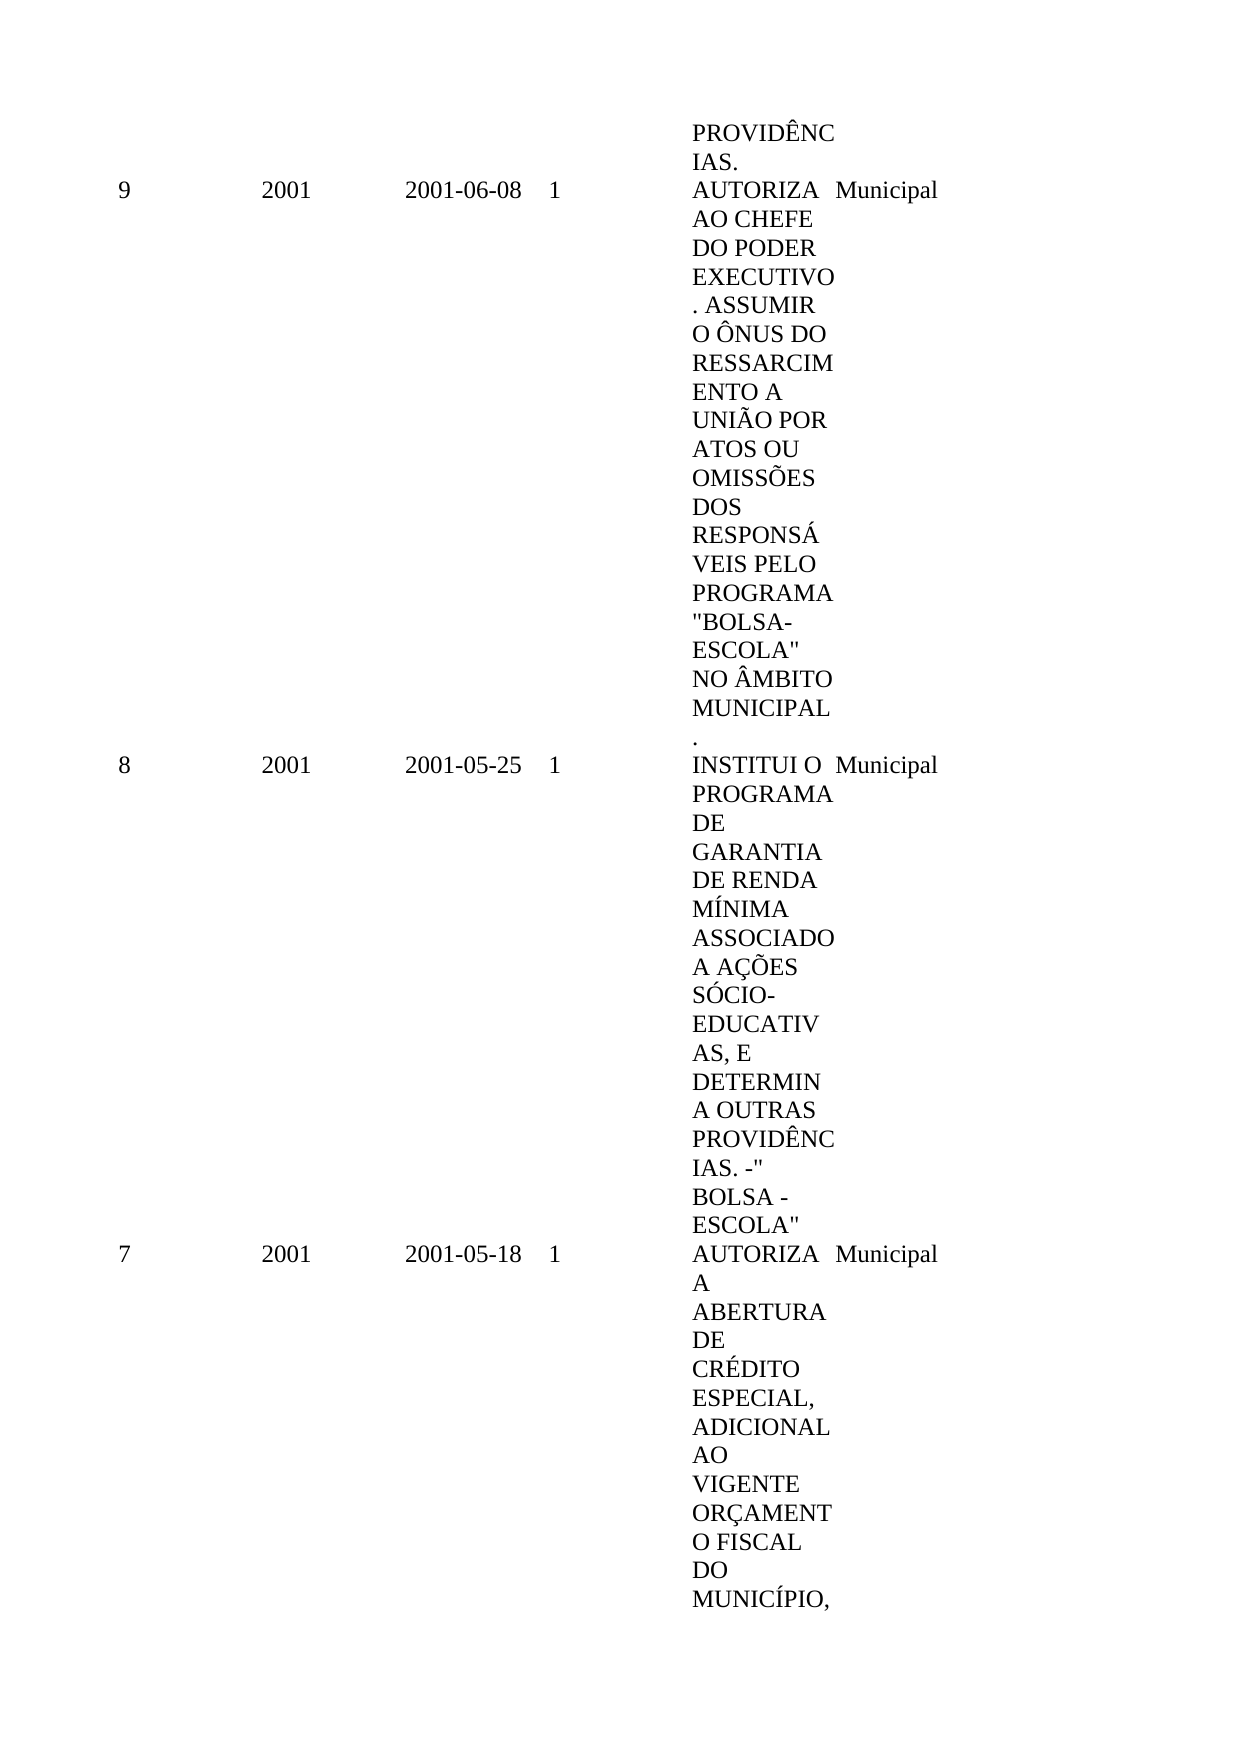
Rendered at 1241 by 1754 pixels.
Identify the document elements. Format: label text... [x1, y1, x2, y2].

table_cell [979, 751, 1122, 1239]
table_cell 1 [548, 176, 692, 751]
table_cell [405, 118, 548, 176]
table_cell 7 [118, 1239, 261, 1613]
table_cell [979, 118, 1122, 176]
table_cell 9 [118, 176, 261, 751]
table_cell 8 [118, 751, 261, 1239]
table_cell [261, 118, 405, 176]
table_cell Municipal [835, 1239, 979, 1613]
table_cell Municipal [835, 751, 979, 1239]
table_cell 2001-05-18 [405, 1239, 548, 1613]
table_cell [979, 1239, 1122, 1613]
table_cell 1 [548, 1239, 692, 1613]
table_cell [548, 118, 692, 176]
table_cell 2001-06-08 [405, 176, 548, 751]
table_cell 2001 [261, 176, 405, 751]
table_cell 1 [548, 751, 692, 1239]
table_cell [979, 176, 1122, 751]
table_cell 2001 [261, 751, 405, 1239]
table_cell 2001-05-25 [405, 751, 548, 1239]
table_cell 2001 [261, 1239, 405, 1613]
table_cell INSTITUI O PROGRAMA DE GARANTIA DE RENDA MÍNIMA ASSOCIADO A AÇÕES SÓCIO-EDUCATIVAS, E DETERMINA OUTRAS PROVIDÊNCIAS. -" BOLSA - ESCOLA" [692, 751, 835, 1239]
table_cell [835, 118, 979, 176]
table_cell AUTORIZA AO CHEFE DO PODER EXECUTIVO. ASSUMIR O ÔNUS DO RESSARCIMENTO A UNIÃO POR ATOS OU OMISSÕES DOS RESPONSÁVEIS PELO PROGRAMA "BOLSA-ESCOLA" NO ÂMBITO MUNICIPAL. [692, 176, 835, 751]
table_cell Municipal [835, 176, 979, 751]
table_cell [118, 118, 261, 176]
table_cell PROVIDÊNCIAS. [692, 118, 835, 176]
table_cell AUTORIZA A ABERTURA DE CRÉDITO ESPECIAL, ADICIONAL AO VIGENTE ORÇAMENTO FISCAL DO MUNICÍPIO, [692, 1239, 835, 1613]
